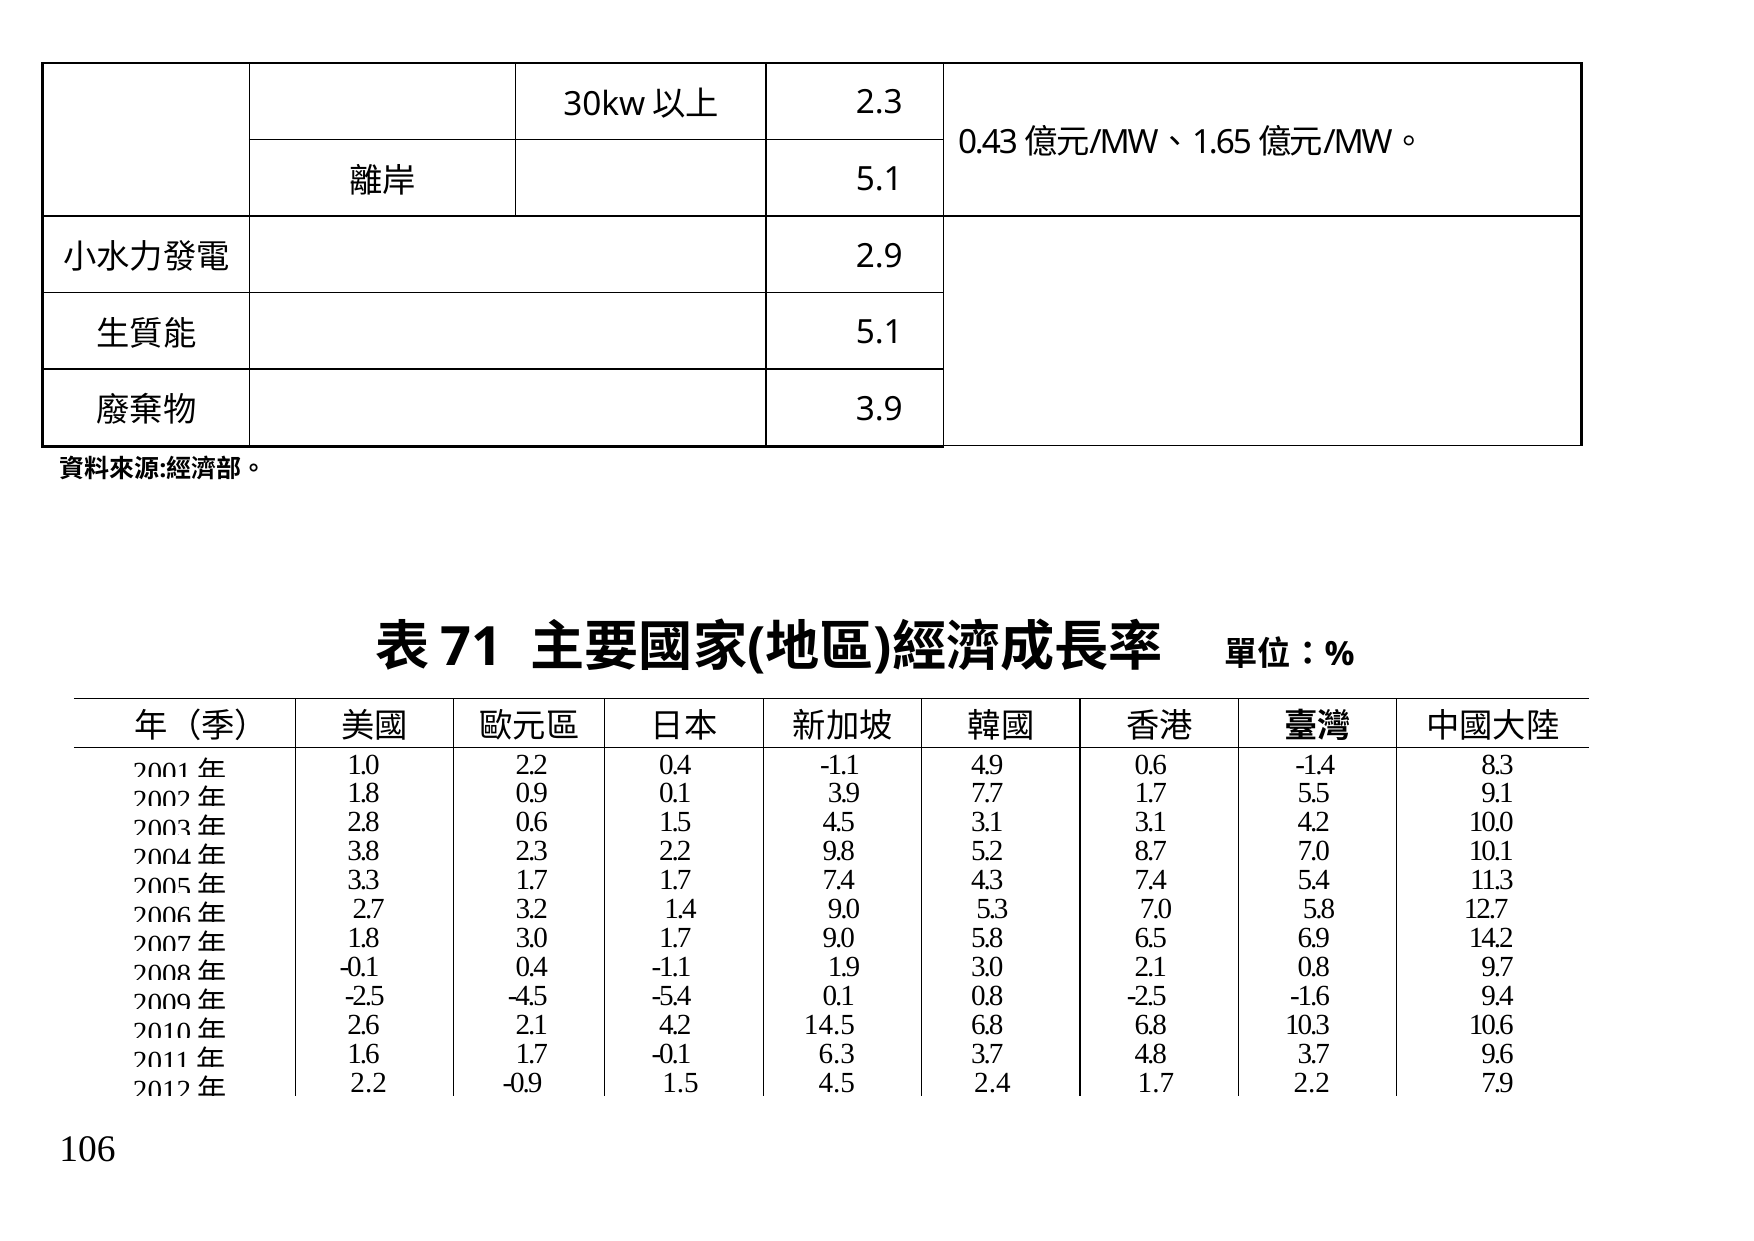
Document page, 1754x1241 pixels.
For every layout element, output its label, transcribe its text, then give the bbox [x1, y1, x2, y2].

table_cell 0.6 [1081, 748, 1238, 776]
table_cell -2.5 [1081, 980, 1238, 1009]
table_cell 6.5 [1081, 922, 1238, 951]
table_cell 0.4 [454, 951, 604, 980]
table_cell 3.8 [296, 834, 453, 863]
table_cell 2008年 [74, 951, 295, 980]
table_cell 1.7 [1081, 1067, 1238, 1096]
table_cell 6.3 [764, 1038, 921, 1067]
table_cell 3.1 [1081, 805, 1238, 834]
table_cell 1.7 [454, 1038, 604, 1067]
table_cell 12.7 [1397, 893, 1589, 922]
table_cell 5.8 [1239, 893, 1396, 922]
table_cell 2001年 [74, 748, 295, 776]
table_cell 8.7 [1081, 834, 1238, 863]
table_cell 1.8 [296, 922, 453, 951]
table_cell 10.1 [1397, 834, 1589, 863]
table_cell 2.3 [454, 834, 604, 863]
table_cell 2002年 [74, 776, 295, 805]
table_cell 0.43億元/MW、1.65億元/MW。 [944, 64, 1580, 215]
table_cell 4.5 [764, 805, 921, 834]
table_cell 5.1 [767, 293, 943, 368]
table_cell 0.8 [922, 980, 1079, 1009]
table_cell 3.9 [764, 776, 921, 805]
table_cell 4.9 [922, 748, 1079, 776]
table_cell [516, 140, 765, 215]
table_cell 2012年 [74, 1067, 295, 1096]
table_cell 10.3 [1239, 1009, 1396, 1038]
table_cell 1.6 [296, 1038, 453, 1067]
table_cell 6.8 [1081, 1009, 1238, 1038]
table_cell 2004年 [74, 834, 295, 863]
table_cell 9.0 [764, 922, 921, 951]
table_header 美國 [296, 699, 453, 747]
table_cell -0.1 [605, 1038, 763, 1067]
table_header 年（季） [74, 699, 295, 747]
table_cell 2005年 [74, 864, 295, 892]
table_header 韓國 [922, 699, 1079, 747]
table_cell 3.2 [454, 893, 604, 922]
table_cell 1.0 [296, 748, 453, 776]
table_cell 4.3 [922, 864, 1079, 892]
table_cell 0.9 [454, 776, 604, 805]
table_cell 7.0 [1239, 834, 1396, 863]
table_cell 7.0 [1081, 893, 1238, 922]
table_cell 3.3 [296, 864, 453, 892]
table_cell 9.0 [764, 893, 921, 922]
table_header 臺灣 [1239, 699, 1396, 747]
table_cell 1.5 [605, 1067, 763, 1096]
table_cell 0.1 [764, 980, 921, 1009]
table_cell 1.9 [764, 951, 921, 980]
table_cell 4.5 [764, 1067, 921, 1096]
table_cell 9.6 [1397, 1038, 1589, 1067]
table_cell 2.9 [767, 217, 943, 292]
table_cell 9.8 [764, 834, 921, 863]
table_cell -4.5 [454, 980, 604, 1009]
table_cell 1.8 [296, 776, 453, 805]
table_cell 2009年 [74, 980, 295, 1009]
table_cell 2003年 [74, 805, 295, 834]
table_header 日本 [605, 699, 763, 747]
table_cell 1.5 [605, 805, 763, 834]
table_cell 3.9 [767, 370, 943, 445]
table_cell 3.7 [1239, 1038, 1396, 1067]
table_cell 離岸 [250, 140, 515, 215]
table_cell 小水力發電 [44, 217, 249, 292]
table_cell -1.4 [1239, 748, 1396, 776]
table_cell 3.0 [454, 922, 604, 951]
table_cell 1.7 [454, 864, 604, 892]
table_cell 14.5 [764, 1009, 921, 1038]
table_cell 1.7 [605, 864, 763, 892]
table_cell -0.9 [454, 1067, 604, 1096]
table_cell 7.9 [1397, 1067, 1589, 1096]
table_cell 5.5 [1239, 776, 1396, 805]
table_cell 9.7 [1397, 951, 1589, 980]
table_cell 0.6 [454, 805, 604, 834]
table_cell 2.2 [454, 748, 604, 776]
table_cell -5.4 [605, 980, 763, 1009]
table_cell 3.1 [922, 805, 1079, 834]
table_cell 0.8 [1239, 951, 1396, 980]
table_cell 4.8 [1081, 1038, 1238, 1067]
table_cell 10.0 [1397, 805, 1589, 834]
table_cell 7.4 [764, 864, 921, 892]
table_cell 3.0 [922, 951, 1079, 980]
table_header 香港 [1081, 699, 1238, 747]
table_cell 14.2 [1397, 922, 1589, 951]
table_cell 廢棄物 [44, 370, 249, 445]
table_cell 4.2 [1239, 805, 1396, 834]
table_cell 1.7 [605, 922, 763, 951]
table_cell [944, 217, 1580, 445]
table_cell 1.7 [1081, 776, 1238, 805]
table_cell 2011年 [74, 1038, 295, 1067]
table_cell 9.1 [1397, 776, 1589, 805]
table_cell 8.3 [1397, 748, 1589, 776]
table_cell 2.3 [767, 64, 943, 138]
text 資料來源:經濟部。 [59, 448, 1639, 485]
table_cell [250, 64, 515, 138]
table_cell 2.7 [296, 893, 453, 922]
text 表71 主要國家(地區)經濟成長率 單位：% [59, 585, 1639, 698]
table_cell [250, 293, 765, 368]
table_cell -0.1 [296, 951, 453, 980]
table_cell 生質能 [44, 293, 249, 368]
table_cell -1.1 [764, 748, 921, 776]
table_cell 3.7 [922, 1038, 1079, 1067]
table_cell 2.2 [1239, 1067, 1396, 1096]
table_cell 7.7 [922, 776, 1079, 805]
table_cell 9.4 [1397, 980, 1589, 1009]
table_cell 2.2 [296, 1067, 453, 1096]
table_cell 5.4 [1239, 864, 1396, 892]
table_cell [250, 217, 765, 292]
table_cell 1.4 [605, 893, 763, 922]
table_header 中國大陸 [1397, 699, 1589, 747]
table_cell 7.4 [1081, 864, 1238, 892]
table_cell -1.1 [605, 951, 763, 980]
table_cell -2.5 [296, 980, 453, 1009]
table_cell 5.1 [767, 140, 943, 215]
table_cell 5.2 [922, 834, 1079, 863]
table_cell 0.4 [605, 748, 763, 776]
table_cell 2.4 [922, 1067, 1079, 1096]
table_cell 11.3 [1397, 864, 1589, 892]
table_cell 4.2 [605, 1009, 763, 1038]
table_cell 10.6 [1397, 1009, 1589, 1038]
table_cell 2.1 [454, 1009, 604, 1038]
table_cell 2.6 [296, 1009, 453, 1038]
table_cell 2006年 [74, 893, 295, 922]
table_cell -1.6 [1239, 980, 1396, 1009]
table_cell 2.8 [296, 805, 453, 834]
table_cell 5.3 [922, 893, 1079, 922]
table_header 歐元區 [454, 699, 604, 747]
table_cell 30kw以上 [516, 64, 765, 138]
table_cell 2.2 [605, 834, 763, 863]
table_cell [250, 370, 765, 445]
table_cell 5.8 [922, 922, 1079, 951]
table_header 新加坡 [764, 699, 921, 747]
table_cell 0.1 [605, 776, 763, 805]
table_cell 6.8 [922, 1009, 1079, 1038]
table_cell 2.1 [1081, 951, 1238, 980]
table_cell 2010年 [74, 1009, 295, 1038]
table_cell 2007年 [74, 922, 295, 951]
table_cell [44, 64, 249, 215]
table_cell 6.9 [1239, 922, 1396, 951]
